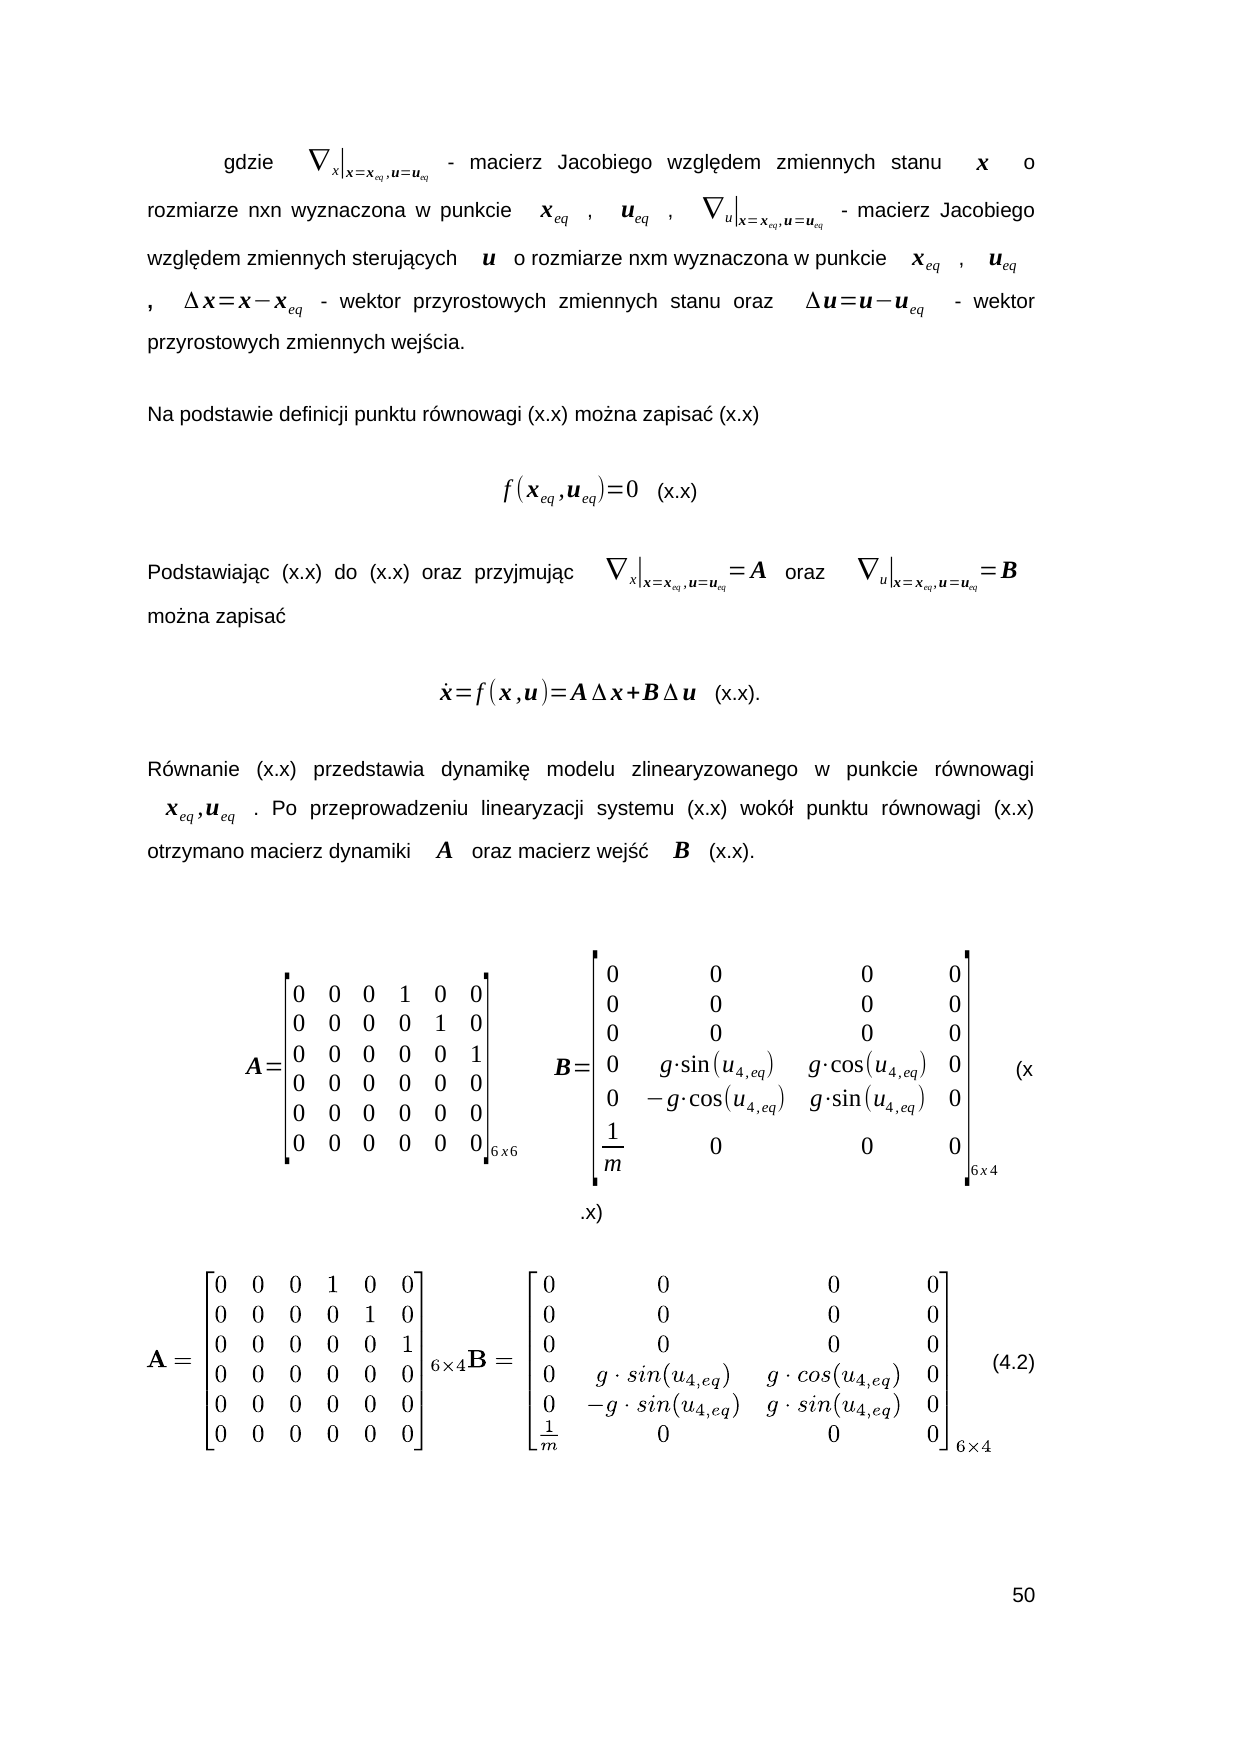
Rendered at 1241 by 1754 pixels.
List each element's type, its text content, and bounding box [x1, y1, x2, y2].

text Na podstawie definicji punktu równowagi (x.x) można zapisać (x.x) [147, 401, 1035, 425]
text (x.x) [147, 949, 1035, 1223]
text (x.x). [147, 678, 1035, 708]
text Równanie (x.x) przedstawia dynamikę modelu zlinearyzowanego w punkcie równowagi . Po przeprowadzeniu linearyzacji systemu (x.x) wokół punktu równowagi (x.x) otrzymano macierz dynamiki oraz macierz wejść (x.x). [147, 757, 1035, 864]
text Podstawiając (x.x) do (x.x) oraz przyjmując oraz można zapisać [147, 556, 1035, 628]
text (x.x) [147, 475, 1035, 507]
text gdzie - macierz Jacobiego względem zmiennych stanu o rozmiarze nxn wyznaczona w punkcie , , - macierz Jacobiego względem zmiennych sterujących o rozmiarze nxm wyznaczona w punkcie , , - wektor przyrostowych zmiennych stanu oraz - wektor przyrostowych zmiennych wejścia. [147, 147, 1035, 353]
text (4.2) [147, 1235, 1035, 1452]
